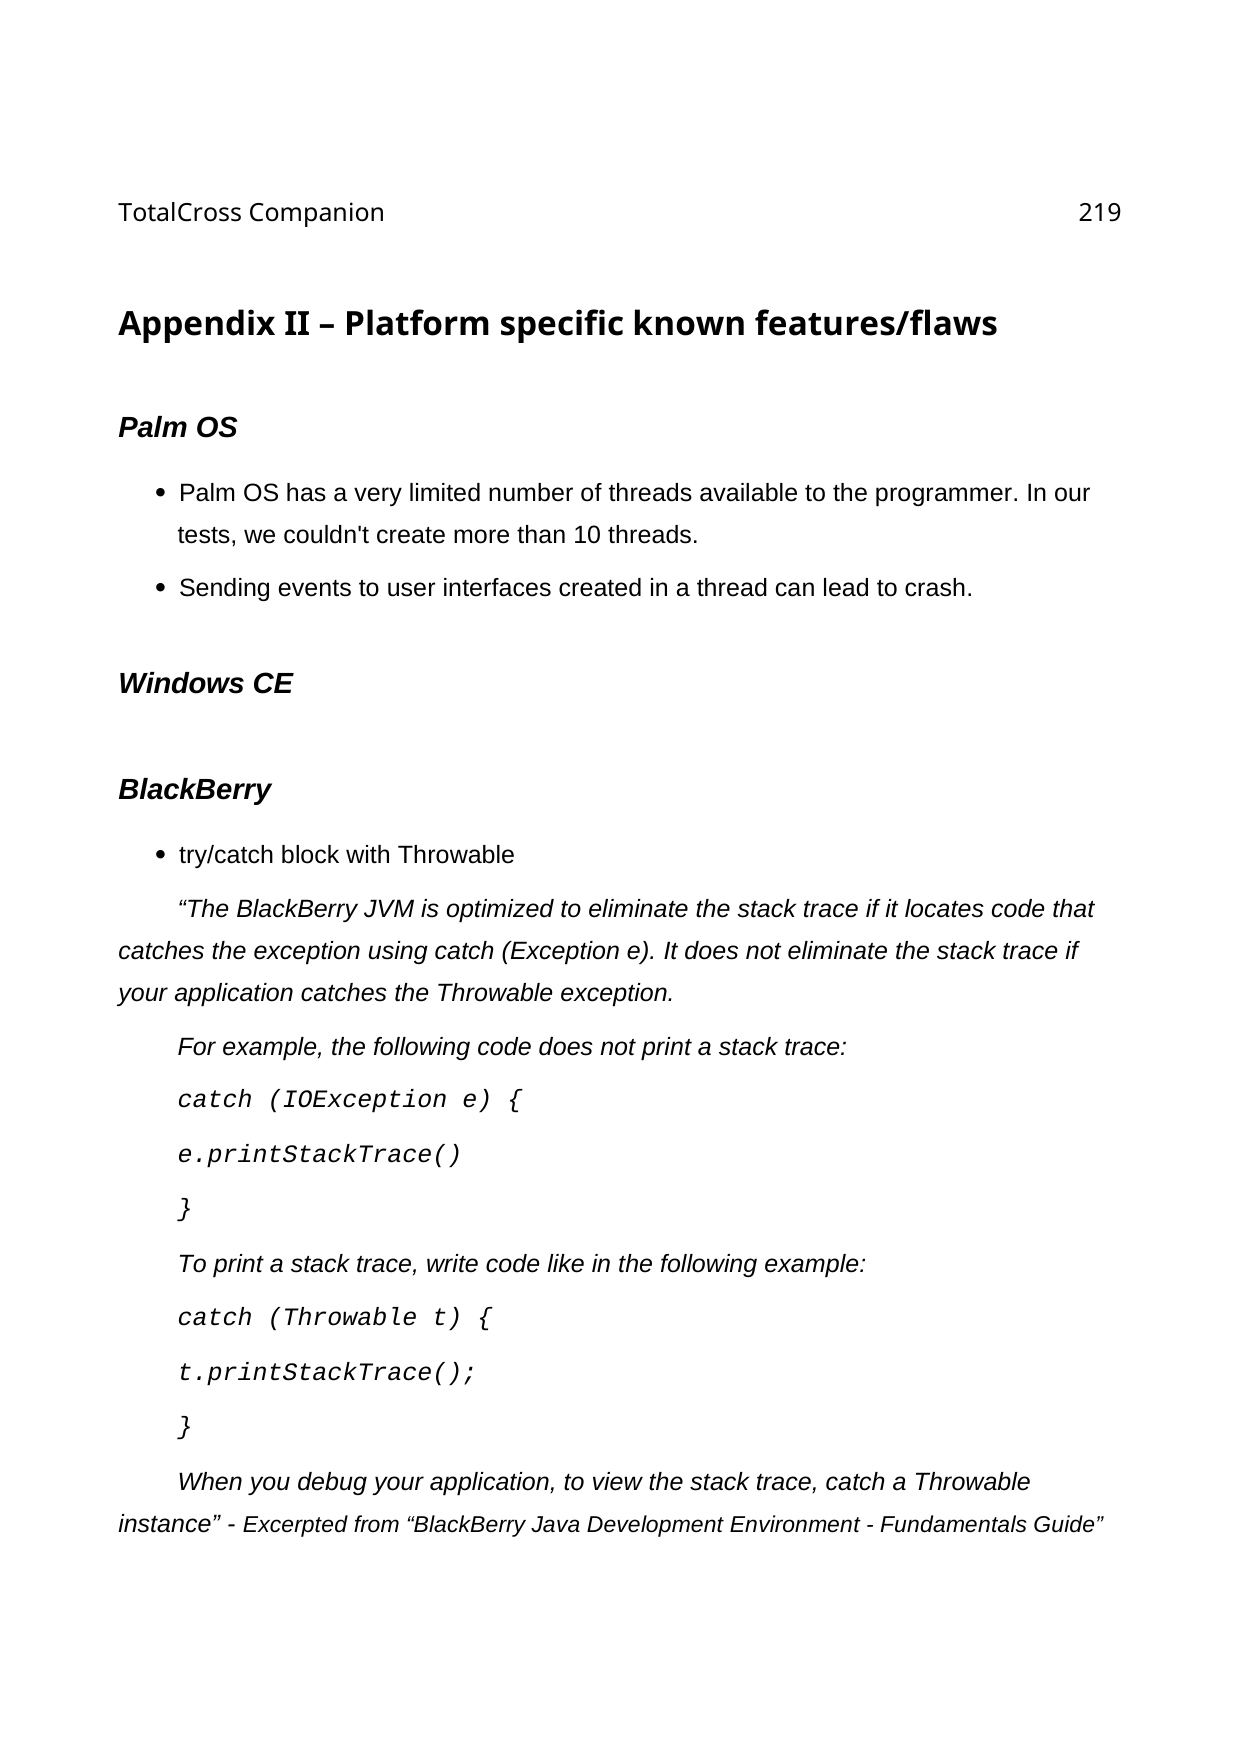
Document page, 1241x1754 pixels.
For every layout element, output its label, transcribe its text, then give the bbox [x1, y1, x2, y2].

list try/catch block with Throwable [156, 841, 1122, 869]
list Sending events to user interfaces created in a thread can lead to crash. [156, 574, 1122, 602]
subtitle Windows CE [118, 667, 1122, 699]
text } [118, 1413, 1122, 1442]
list Palm OS has a very limited number of threads available to the programmer. In our tests, we couldn't create more than 10 threads. [156, 478, 1122, 548]
text catch (Throwable t) { [118, 1304, 1122, 1333]
text To print a stack trace, write code like in the following example: [118, 1250, 1122, 1278]
text t.printStackTrace(); [118, 1359, 1122, 1387]
text When you debug your application, to view the stack trace, catch a Throwable instance” - Excerpted from “BlackBerry Java Development Environment - Fundamentals Guide” [118, 1468, 1122, 1538]
subtitle Palm OS [118, 411, 1122, 443]
subtitle BlackBerry [118, 773, 1122, 805]
text } [118, 1196, 1122, 1224]
text catch (IOException e) { [118, 1086, 1122, 1115]
text “The BlackBerry JVM is optimized to eliminate the stack trace if it locates code that catches the exception using catch (Exception e). It does not eliminate the stack trace if your application catches the Throwable exception. [118, 894, 1122, 1007]
subtitle Appendix II – Platform specific known features/flaws [118, 300, 1122, 346]
text e.printStackTrace() [118, 1141, 1122, 1169]
text For example, the following code does not print a stack trace: [118, 1032, 1122, 1060]
